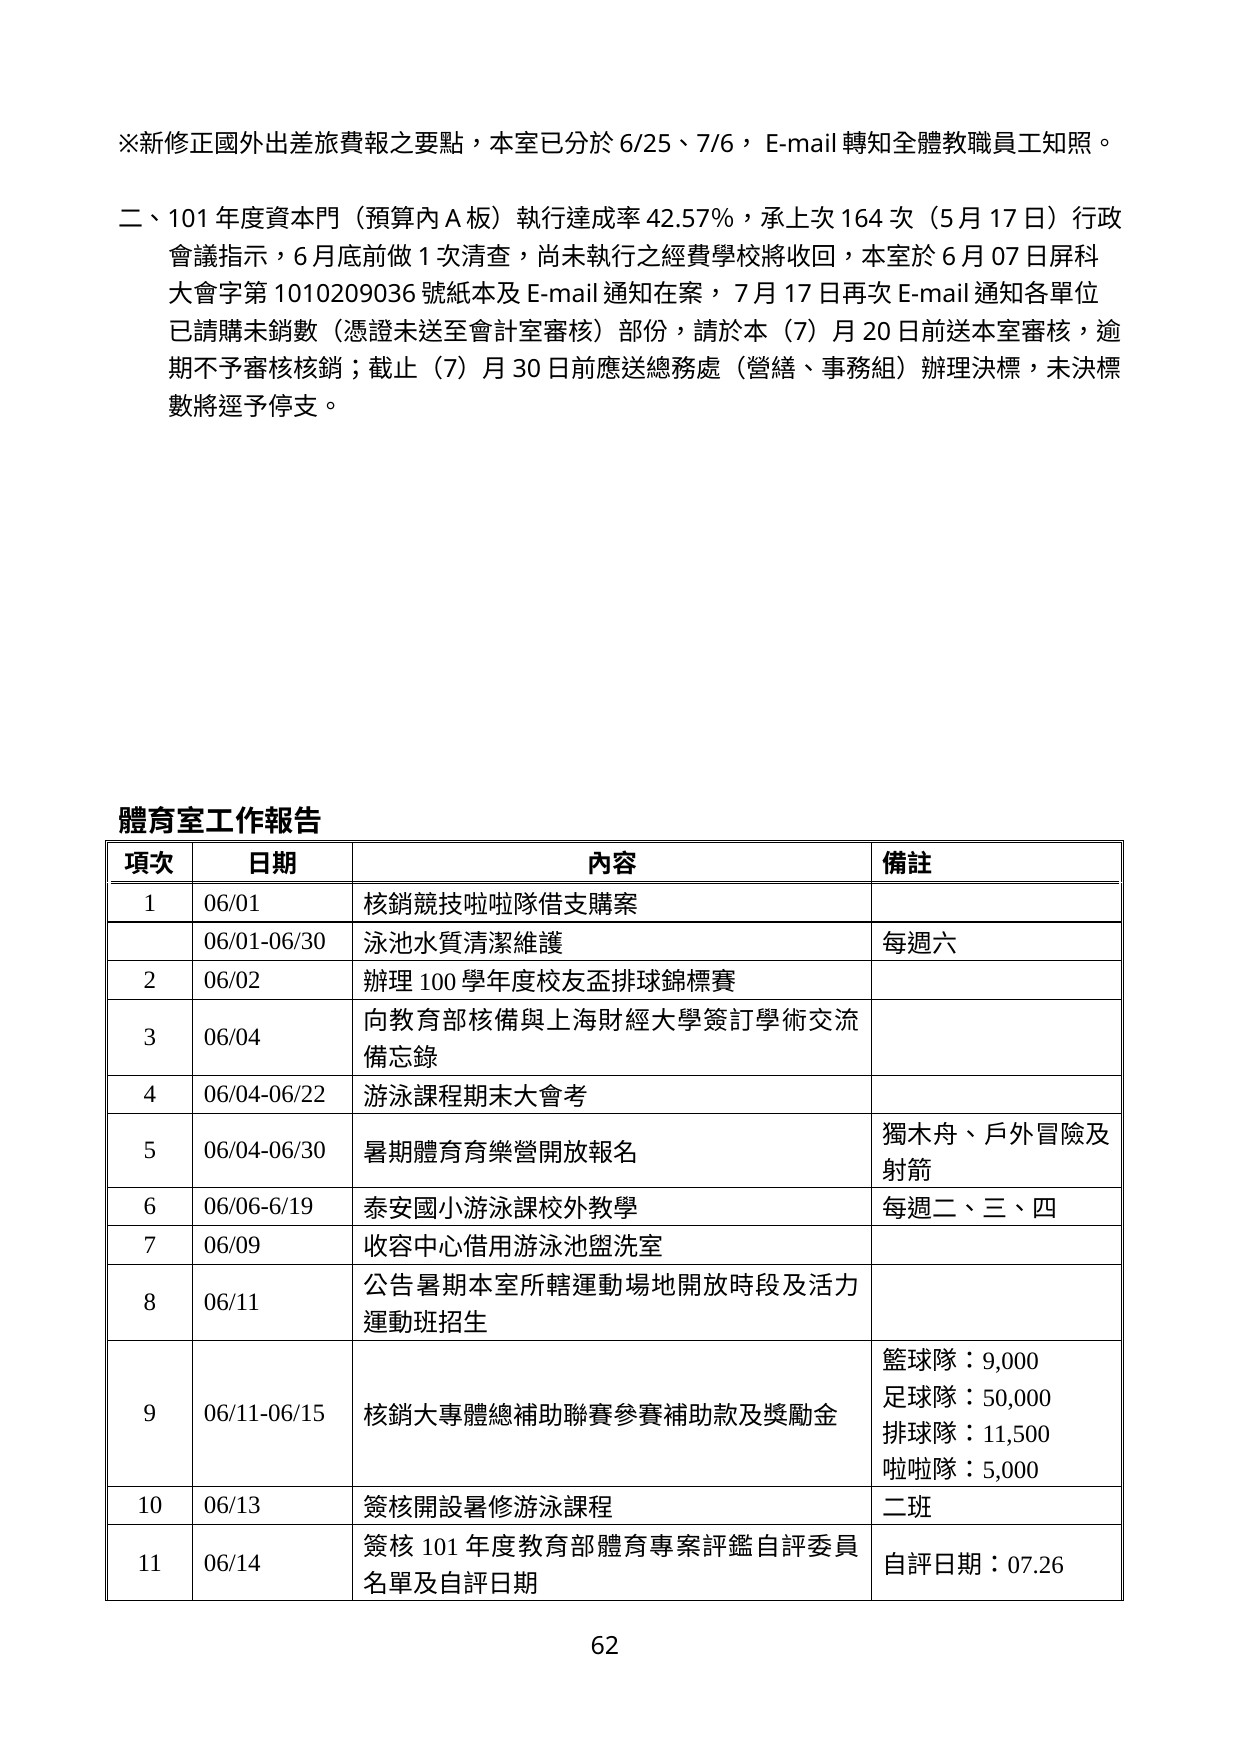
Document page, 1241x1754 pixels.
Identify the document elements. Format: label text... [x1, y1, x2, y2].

table_cell 06/02 [193, 961, 352, 998]
table_cell 籃球隊：9,000 足球隊：50,000 排球隊：11,500 啦啦隊：5,000 [872, 1341, 1121, 1486]
table_cell 06/13 [193, 1487, 352, 1524]
table_cell [872, 1076, 1121, 1113]
text ※新修正國外出差旅費報之要點，本室已分於6/25、7/6， E-mail轉知全體教職員工知照。 [118, 123, 1122, 160]
table_header 日期 [193, 843, 352, 881]
table_cell [872, 1265, 1121, 1340]
table_cell 核銷大專體總補助聯賽參賽補助款及獎勵金 [353, 1341, 871, 1486]
table_cell 游泳課程期末大會考 [353, 1076, 871, 1113]
table_cell [872, 1226, 1121, 1264]
table_cell 06/01-06/30 [193, 923, 352, 960]
table_cell 6 [108, 1188, 192, 1225]
table_cell 06/06-6/19 [193, 1188, 352, 1225]
table_cell 06/11 [193, 1265, 352, 1340]
table_cell 06/04-06/22 [193, 1076, 352, 1113]
table_cell 9 [108, 1341, 192, 1486]
table_cell 06/11-06/15 [193, 1341, 352, 1486]
table_cell 06/04 [193, 1000, 352, 1074]
table_cell 二班 [872, 1487, 1121, 1524]
table_cell 向教育部核備與上海財經大學簽訂學術交流備忘錄 [353, 1000, 871, 1074]
table_cell 收容中心借用游泳池盥洗室 [353, 1226, 871, 1264]
table_cell 06/01 [193, 884, 352, 921]
table_cell 06/14 [193, 1525, 352, 1600]
table_cell 10 [108, 1487, 192, 1524]
text 體育室工作報告 [118, 798, 1122, 840]
table_cell 06/09 [193, 1226, 352, 1264]
table_cell 簽核101年度教育部體育專案評鑑自評委員名單及自評日期 [353, 1525, 871, 1600]
table_header 項次 [108, 843, 192, 881]
table_cell 核銷競技啦啦隊借支購案 [353, 884, 871, 921]
table_cell 3 [108, 1000, 192, 1074]
table_cell [872, 961, 1121, 998]
table_cell 4 [108, 1076, 192, 1113]
table_cell 公告暑期本室所轄運動場地開放時段及活力運動班招生 [353, 1265, 871, 1340]
table_cell 辦理100學年度校友盃排球錦標賽 [353, 961, 871, 998]
table_cell 暑期體育育樂營開放報名 [353, 1114, 871, 1187]
table_cell 每週六 [872, 923, 1121, 960]
table_header 內容 [353, 843, 871, 881]
table_cell 2 [108, 961, 192, 998]
table_cell 1 [108, 881, 192, 921]
table_cell 06/04-06/30 [193, 1114, 352, 1187]
table_cell 11 [108, 1525, 192, 1600]
table_cell 5 [108, 1114, 192, 1187]
text 二、101年度資本門（預算內A板）執行達成率42.57％，承上次164 次（5月17日）行政會議指示，6月底前做1次清查，尚未執行之經費學校將收回，本室於6月07日屏科大會字第1010209036號紙本及E-mail通知在案， 7月17日再次E-mail通知各單位已請購未銷數（憑證未送至會計室審核）部份，請於本（7）月20日前送本室審核，逾期不予審核核銷；截止（7）月30日前應送總務處（營繕、事務組）辦理決標，未決標數將逕予停支。 [118, 198, 1122, 423]
table_cell 7 [108, 1226, 192, 1264]
table_cell 每週二、三、四 [872, 1188, 1121, 1225]
table_cell 簽核開設暑修游泳課程 [353, 1487, 871, 1524]
table_cell 泰安國小游泳課校外教學 [353, 1188, 871, 1225]
table_header 備註 [872, 843, 1121, 881]
table_cell [872, 881, 1121, 921]
table_cell 獨木舟、戶外冒險及射箭 [872, 1114, 1121, 1187]
table_cell 泳池水質清潔維護 [353, 923, 871, 960]
table_cell 8 [108, 1265, 192, 1340]
table_cell [872, 1000, 1121, 1074]
table_cell [108, 923, 192, 960]
table_cell 自評日期：07.26 [872, 1525, 1121, 1600]
